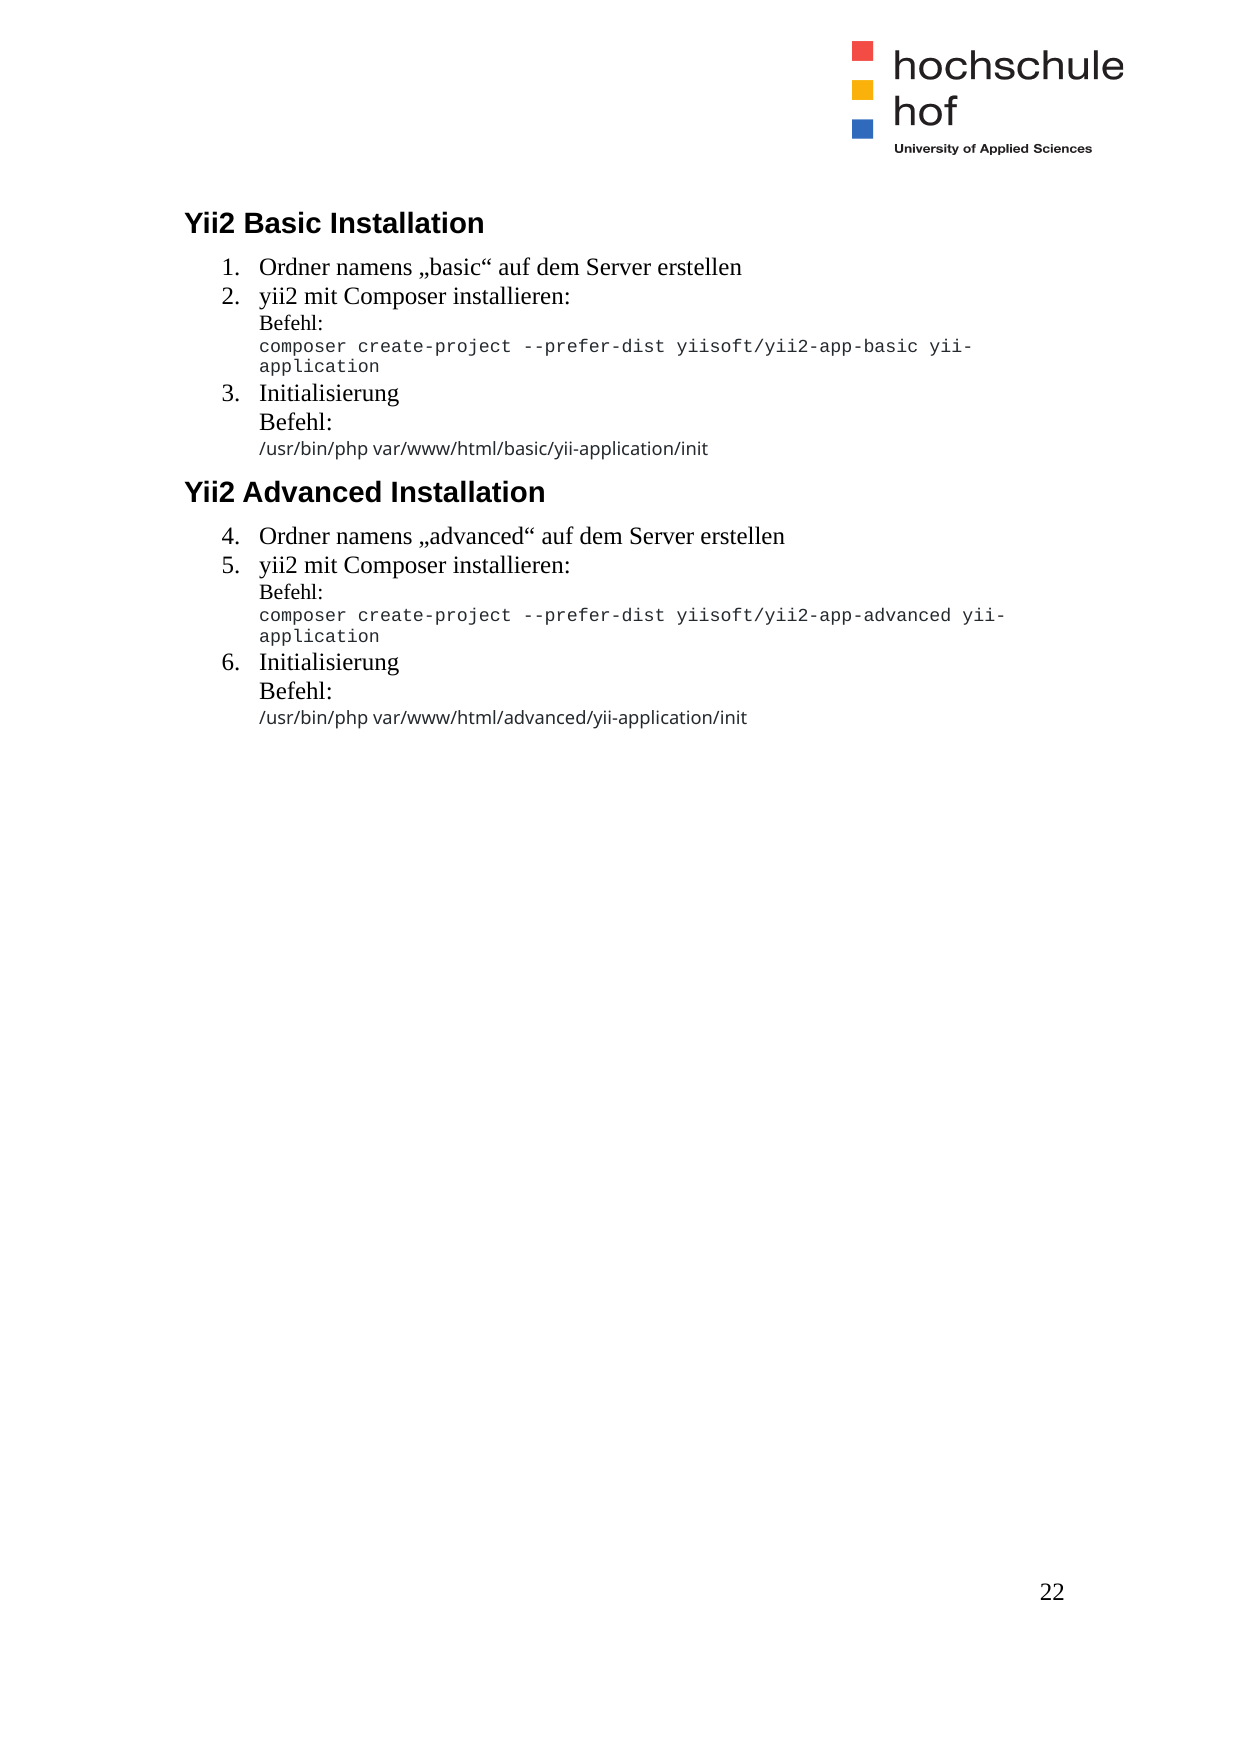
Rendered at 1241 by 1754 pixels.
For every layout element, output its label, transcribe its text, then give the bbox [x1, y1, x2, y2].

list Ordner namens „basic“ auf dem Server erstellen [221, 252, 1064, 281]
picture [852, 41, 1124, 155]
list Befehl: [221, 579, 1064, 606]
list yii2 mit Composer installieren: [221, 281, 1064, 310]
list /usr/bin/php var/www/html/basic/yii-application/init [221, 436, 1064, 461]
list Befehl: [221, 676, 1064, 705]
list Initialisierung [221, 647, 1064, 676]
list composer create-project --prefer-dist yiisoft/yii2-app-basic yii-application [221, 337, 1064, 378]
subtitle Yii2 Advanced Installation [184, 475, 1064, 509]
list Ordner namens „advanced“ auf dem Server erstellen [221, 521, 1064, 550]
list Befehl: [221, 310, 1064, 337]
list composer create-project --prefer-dist yiisoft/yii2-app-advanced yii-application [221, 606, 1064, 647]
list /usr/bin/php var/www/html/advanced/yii-application/init [221, 705, 1064, 730]
list Initialisierung [221, 378, 1064, 407]
subtitle Yii2 Basic Installation [184, 206, 1064, 240]
list Befehl: [221, 407, 1064, 436]
list yii2 mit Composer installieren: [221, 550, 1064, 579]
